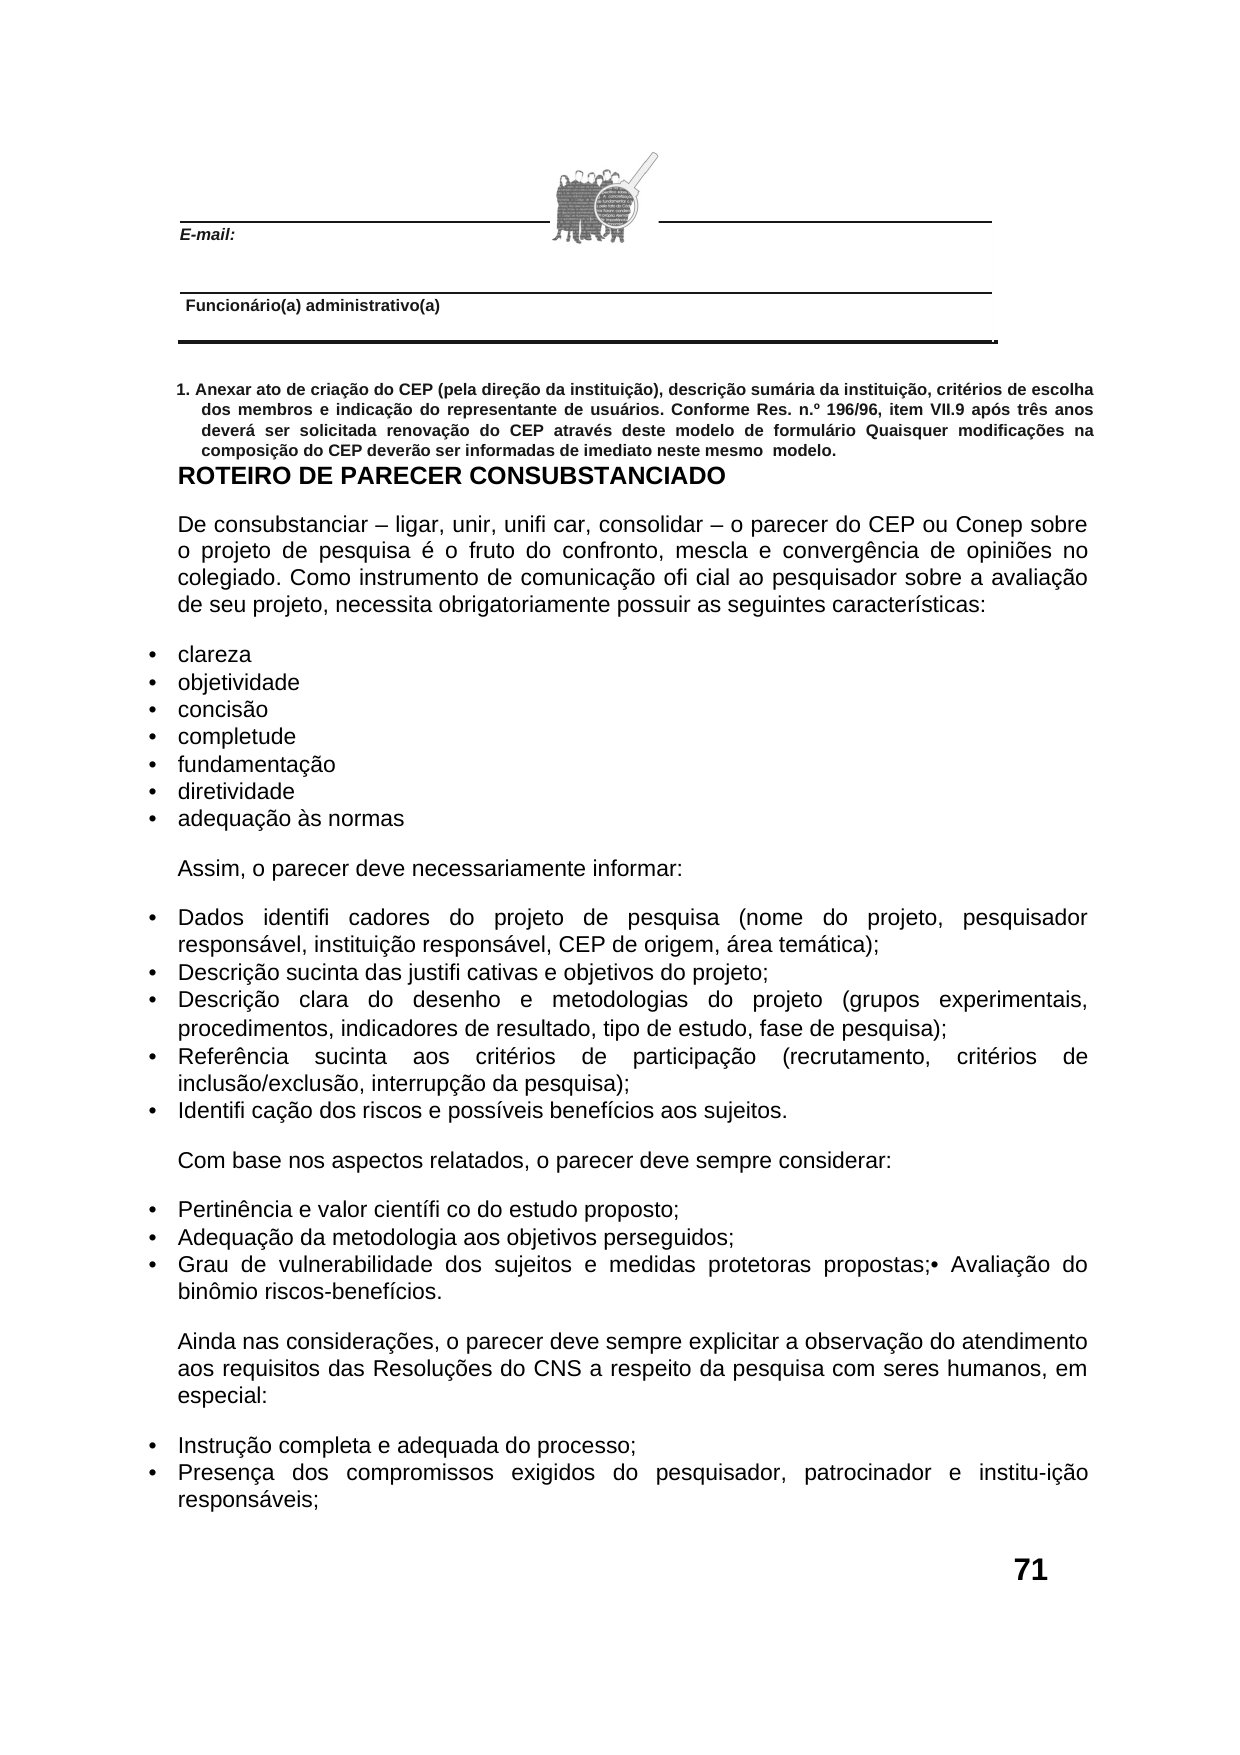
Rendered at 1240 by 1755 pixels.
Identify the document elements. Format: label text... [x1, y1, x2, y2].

text De consubstanciar – ligar, unir, unifi car, consolidar – o parecer do CEP ou Conep sobre o projeto de pesquisa é o fruto do confronto, mescla e convergência de opiniões no colegiado. Como instrumento de comunicação ofi cial ao pesquisador sobre a avaliação de seu projeto, necessita obrigatoriamente possuir as seguintes características: [177, 511, 1089, 617]
list Instrução completa e adequada do processo; [148, 1432, 1089, 1458]
subtitle ROTEIRO DE PARECER CONSUBSTANCIADO [178, 461, 1094, 490]
table_cell [763, 223, 791, 292]
text Assim, o parecer deve necessariamente informar: [177, 855, 1089, 881]
list Adequação da metodologia aos objetivos perseguidos; [148, 1224, 1089, 1250]
list Identifi cação dos riscos e possíveis benefícios aos sujeitos. [148, 1097, 1089, 1124]
list concisão [148, 696, 1089, 722]
list objetividade [148, 668, 1089, 695]
list Descrição sucinta das justifi cativas e objetivos do projeto; [148, 959, 1089, 985]
list Presença dos compromissos exigidos do pesquisador, patrocinador e institu-ição responsáveis; [148, 1459, 1089, 1512]
table_cell [763, 294, 791, 340]
table_cell [587, 294, 712, 340]
text 1. Anexar ato de criação do CEP (pela direção da instituição), descrição sumária da instituição, critérios de escolha dos membros e indicação do representante de usuários. Conforme Res. n.º 196/96, item VII.9 após três anos deverá ser solicitada renovação do CEP através deste modelo de formulário Quaisquer modificações na composição do CEP deverão ser informadas de imediato neste mesmo modelo. [176, 380, 1094, 459]
table_cell [712, 294, 763, 340]
table_cell [569, 246, 587, 292]
table_cell [791, 294, 992, 340]
list Referência sucinta aos critérios de participação (recrutamento, critérios de inclusão/exclusão, interrupção da pesquisa); [148, 1043, 1089, 1096]
list Descrição clara do desenho e metodologias do projeto (grupos experimentais, procedimentos, indicadores de resultado, tipo de estudo, fase de pesquisa); [148, 986, 1089, 1041]
list adequação às normas [148, 805, 1089, 832]
list Dados identifi cadores do projeto de pesquisa (nome do projeto, pesquisador responsável, instituição responsável, CEP de origem, área temática); [148, 904, 1089, 958]
list clareza [148, 641, 1089, 667]
list completude [148, 723, 1089, 749]
list Pertinência e valor científi co do estudo proposto; [148, 1196, 1089, 1223]
table_cell [587, 223, 712, 292]
table_cell Funcionário(a) administrativo(a) [180, 294, 569, 340]
table_cell [791, 223, 992, 292]
table_cell E-mail: [180, 223, 569, 292]
list Grau de vulnerabilidade dos sujeitos e medidas protetoras propostas;• Avaliação do binômio riscos-benefícios. [148, 1251, 1089, 1304]
table_cell [712, 223, 763, 292]
list fundamentação [148, 751, 1089, 777]
list diretividade [148, 778, 1089, 804]
table_cell [569, 294, 587, 340]
text Com base nos aspectos relatados, o parecer deve sempre considerar: [177, 1147, 1089, 1173]
text Ainda nas considerações, o parecer deve sempre explicitar a observação do atendimento aos requisitos das Resoluções do CNS a respeito da pesquisa com seres humanos, em especial: [177, 1328, 1089, 1408]
